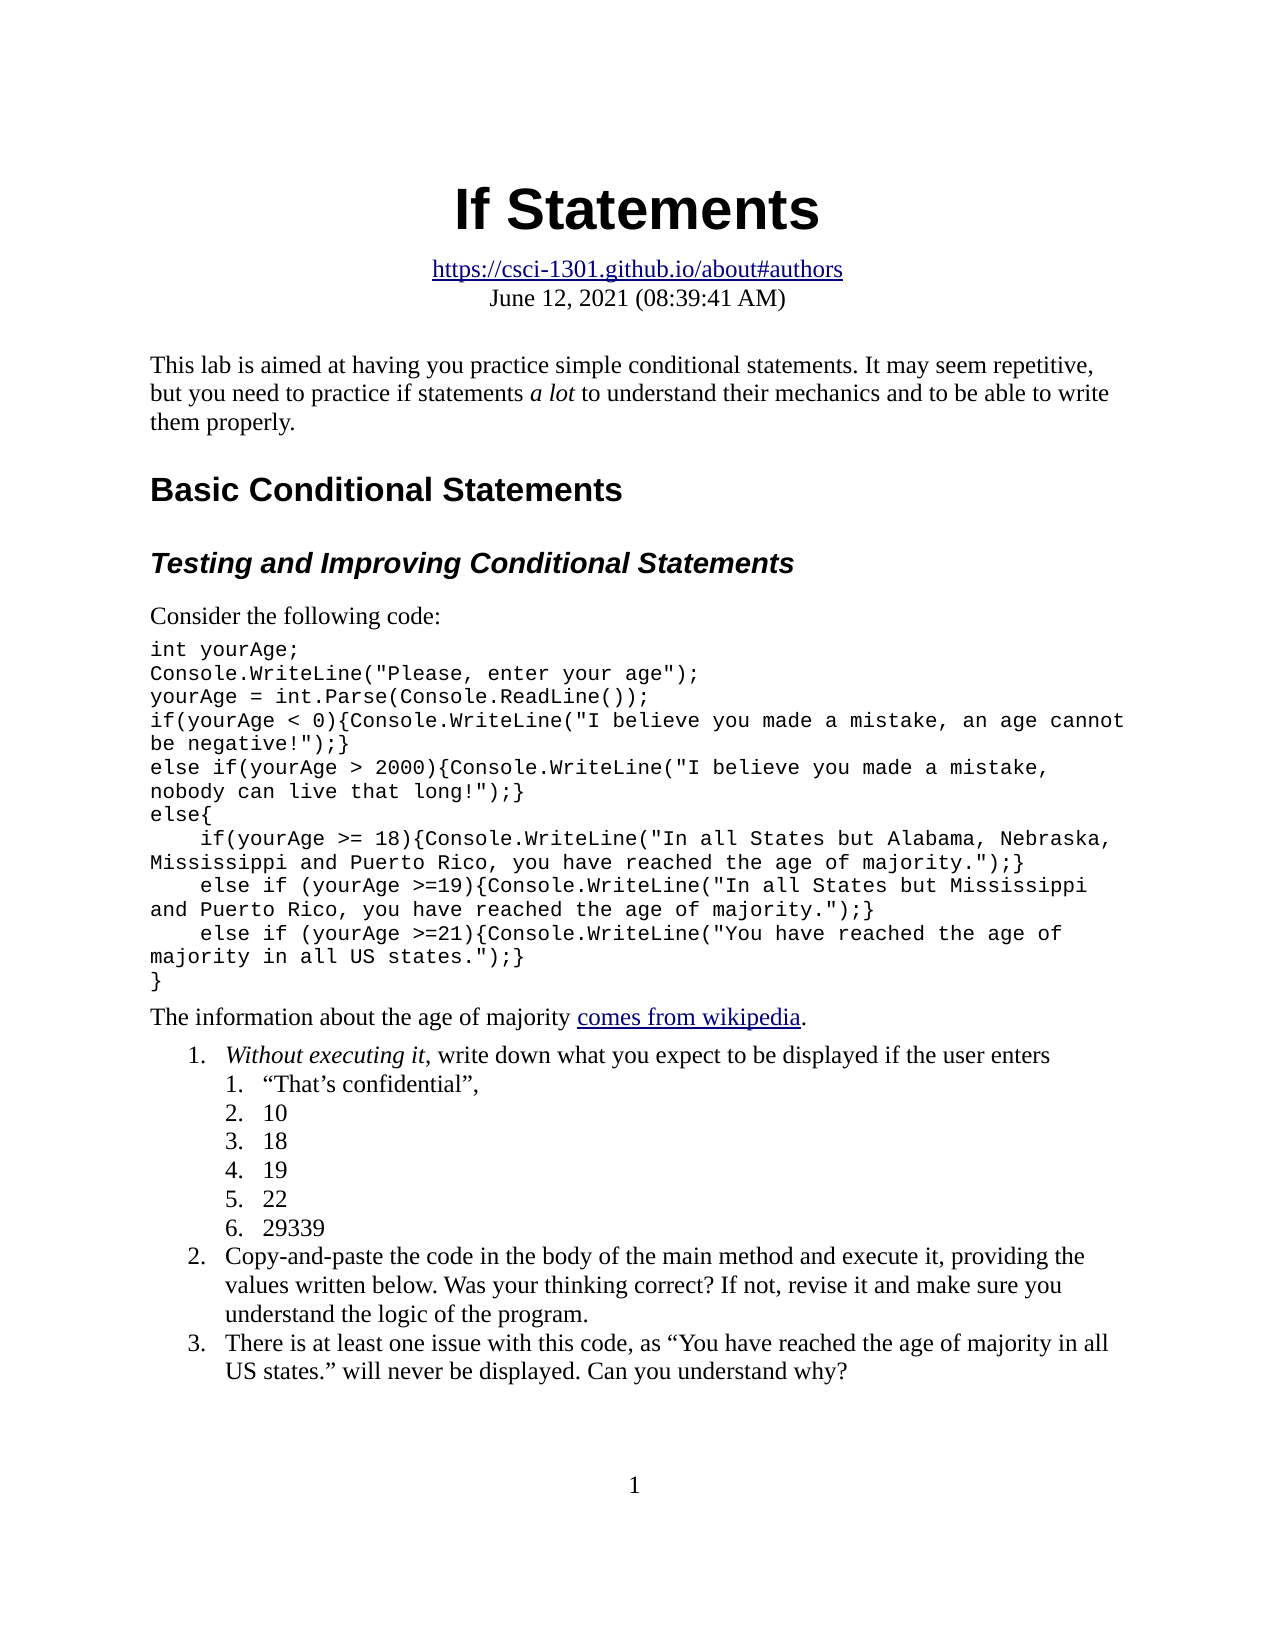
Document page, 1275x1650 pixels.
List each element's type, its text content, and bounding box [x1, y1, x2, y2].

text Console.WriteLine("Please, enter your age"); [150, 662, 1125, 686]
text if(yourAge >= 18){Console.WriteLine("In all States but Alabama, Nebraska, Mississippi and Puerto Rico, you have reached the age of majority.");} [150, 828, 1125, 875]
text if(yourAge < 0){Console.WriteLine("I believe you made a mistake, an age cannot be negative!");} [150, 710, 1125, 757]
list 29339 [225, 1213, 1125, 1241]
text else if(yourAge > 2000){Console.WriteLine("I believe you made a mistake, nobody can live that long!");} [150, 757, 1125, 804]
text The information about the age of majority comes from wikipedia. [150, 1002, 1125, 1031]
list Without executing it, write down what you expect to be displayed if the user enters [187, 1040, 1125, 1069]
text else if (yourAge >=21){Console.WriteLine("You have reached the age of majority in all US states.");} [150, 923, 1125, 970]
text int yourAge; [150, 639, 1125, 662]
title If Statements [150, 175, 1125, 242]
subtitle Testing and Improving Conditional Statements [150, 546, 1125, 580]
list 10 [225, 1098, 1125, 1126]
text This lab is aimed at having you practice simple conditional statements. It may seem repetitive, but you need to practice if statements a lot to understand their mechanics and to be able to write them properly. [150, 350, 1125, 436]
list “That’s confidential”, [225, 1069, 1125, 1098]
text } [150, 970, 1125, 993]
text else{ [150, 804, 1125, 828]
list 18 [225, 1126, 1125, 1155]
text Consider the following code: [150, 601, 1125, 630]
text June 12, 2021 (08:39:41 AM) [150, 283, 1125, 312]
text https://csci-1301.github.io/about#authors [150, 254, 1125, 283]
list 19 [225, 1155, 1125, 1184]
subtitle Basic Conditional Statements [150, 470, 1125, 509]
list 22 [225, 1184, 1125, 1213]
text else if (yourAge >=19){Console.WriteLine("In all States but Mississippi and Puerto Rico, you have reached the age of majority.");} [150, 875, 1125, 923]
list Copy-and-paste the code in the body of the main method and execute it, providing the values written below. Was your thinking correct? If not, revise it and make sure you understand the logic of the program. [187, 1241, 1125, 1328]
list There is at least one issue with this code, as “You have reached the age of majority in all US states.” will never be displayed. Can you understand why? [187, 1328, 1125, 1385]
text yourAge = int.Parse(Console.ReadLine()); [150, 686, 1125, 710]
